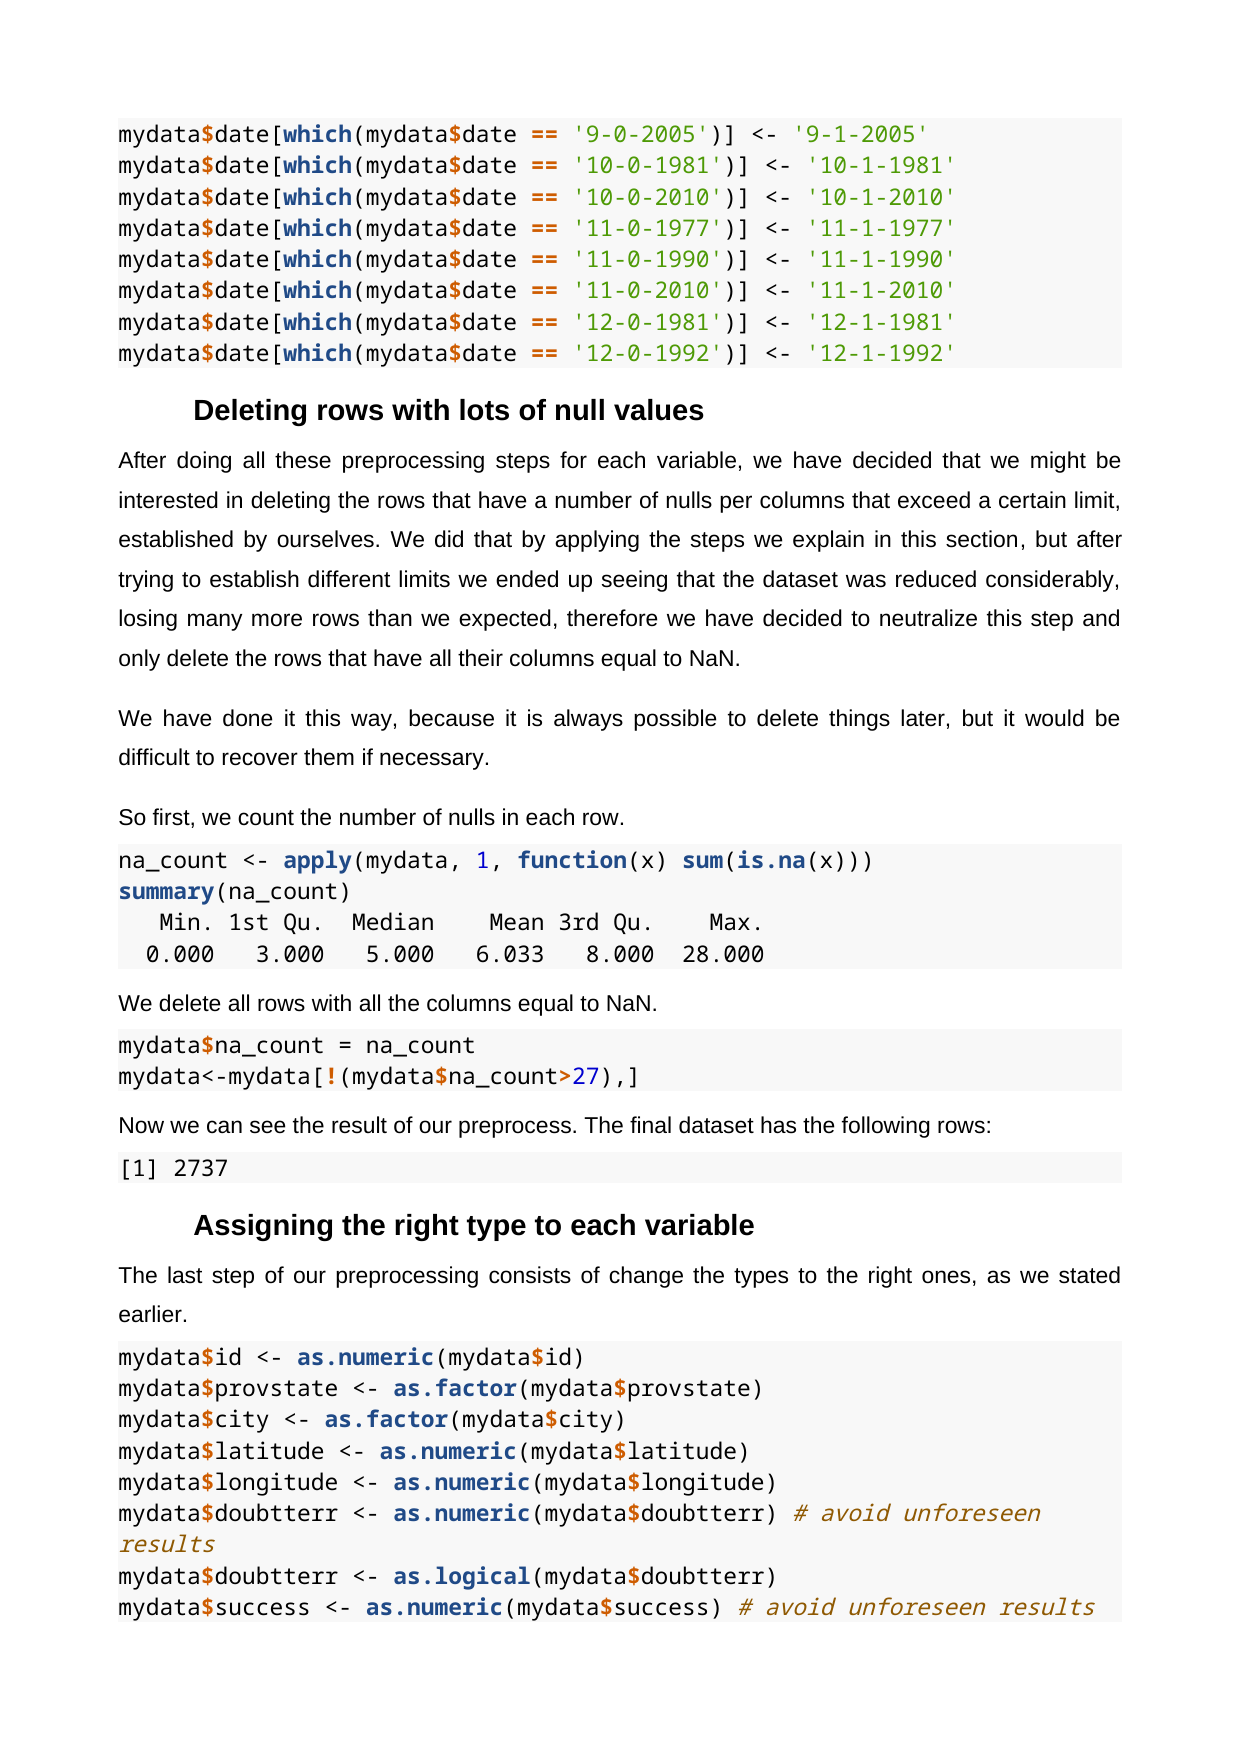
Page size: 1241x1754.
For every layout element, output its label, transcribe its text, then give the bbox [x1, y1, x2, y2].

subtitle Assigning the right type to each variable [118, 1208, 1122, 1241]
text So first, we count the number of nulls in each row. [118, 804, 1122, 831]
text The last step of our preprocessing consists of change the types to the right ones, as we stated earlier. [118, 1262, 1122, 1328]
text mydata$id <- as.numeric(mydata$id) mydata$provstate <- as.factor(mydata$provstate) mydata$city <- as.factor(mydata$city) mydata$latitude <- as.numeric(mydata$latitude) mydata$longitude <- as.numeric(mydata$longitude) mydata$doubtterr <- as.numeric(mydata$doubtterr) # avoid unforeseen results mydata$doubtterr <- as.logical(mydata$doubtterr) mydata$success <- as.numeric(mydata$success) # avoid unforeseen results [118, 1341, 1122, 1622]
text Now we can see the result of our preprocess. The final dataset has the following rows: [118, 1112, 1122, 1138]
text Min. 1st Qu. Median Mean 3rd Qu. Max. 0.000 3.000 5.000 6.033 8.000 28.000 [118, 906, 1122, 969]
text na_count <- apply(mydata, 1, function(x) sum(is.na(x))) summary(na_count) [118, 844, 1122, 906]
text After doing all these preprocessing steps for each variable, we have decided that we might be interested in deleting the rows that have a number of nulls per columns that exceed a certain limit, established by ourselves. We did that by applying the steps we explain in this section, but after trying to establish different limits we ended up seeing that the dataset was reduced considerably, losing many more rows than we expected, therefore we have decided to neutralize this step and only delete the rows that have all their columns equal to NaN. [118, 447, 1122, 671]
text mydata$date[which(mydata$date == '9-0-2005')] <- '9-1-2005' mydata$date[which(mydata$date == '10-0-1981')] <- '10-1-1981' mydata$date[which(mydata$date == '10-0-2010')] <- '10-1-2010' mydata$date[which(mydata$date == '11-0-1977')] <- '11-1-1977' mydata$date[which(mydata$date == '11-0-1990')] <- '11-1-1990' mydata$date[which(mydata$date == '11-0-2010')] <- '11-1-2010' mydata$date[which(mydata$date == '12-0-1981')] <- '12-1-1981' mydata$date[which(mydata$date == '12-0-1992')] <- '12-1-1992' [118, 118, 1122, 368]
text [1] 2737 [118, 1152, 1122, 1183]
text mydata$na_count = na_count mydata<-mydata[!(mydata$na_count>27),] [118, 1029, 1122, 1091]
text We have done it this way, because it is always possible to delete things later, but it would be difficult to recover them if necessary. [118, 705, 1122, 771]
subtitle Deleting rows with lots of null values [118, 393, 1122, 427]
text We delete all rows with all the columns equal to NaN. [118, 989, 1122, 1016]
